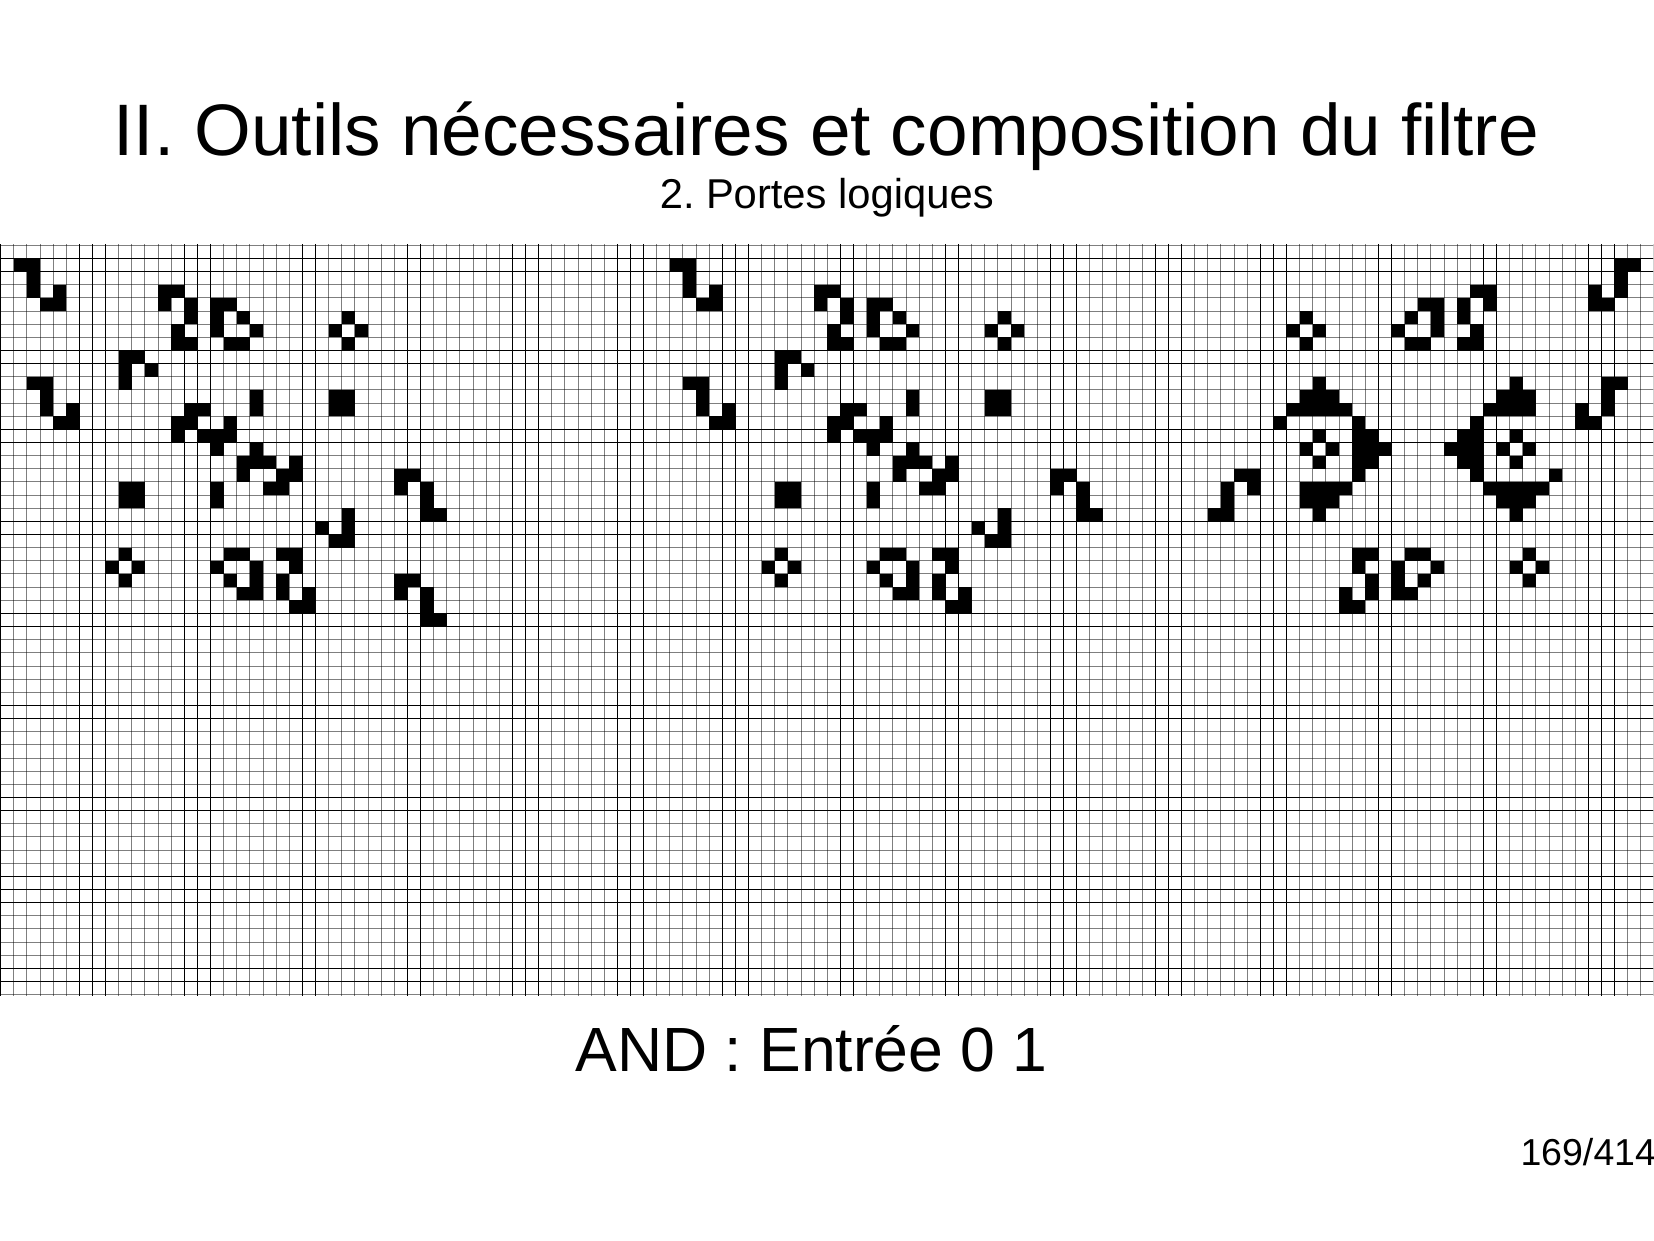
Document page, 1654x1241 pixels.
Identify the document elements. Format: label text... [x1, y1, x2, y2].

text_box <number>/414 [1505, 1124, 1654, 1182]
text_box AND : Entrée 0 1 [561, 1007, 1063, 1093]
title II. Outils nécessaires et composition du filtre 2. Portes logiques [82, 49, 1571, 257]
picture [0, 244, 1654, 996]
